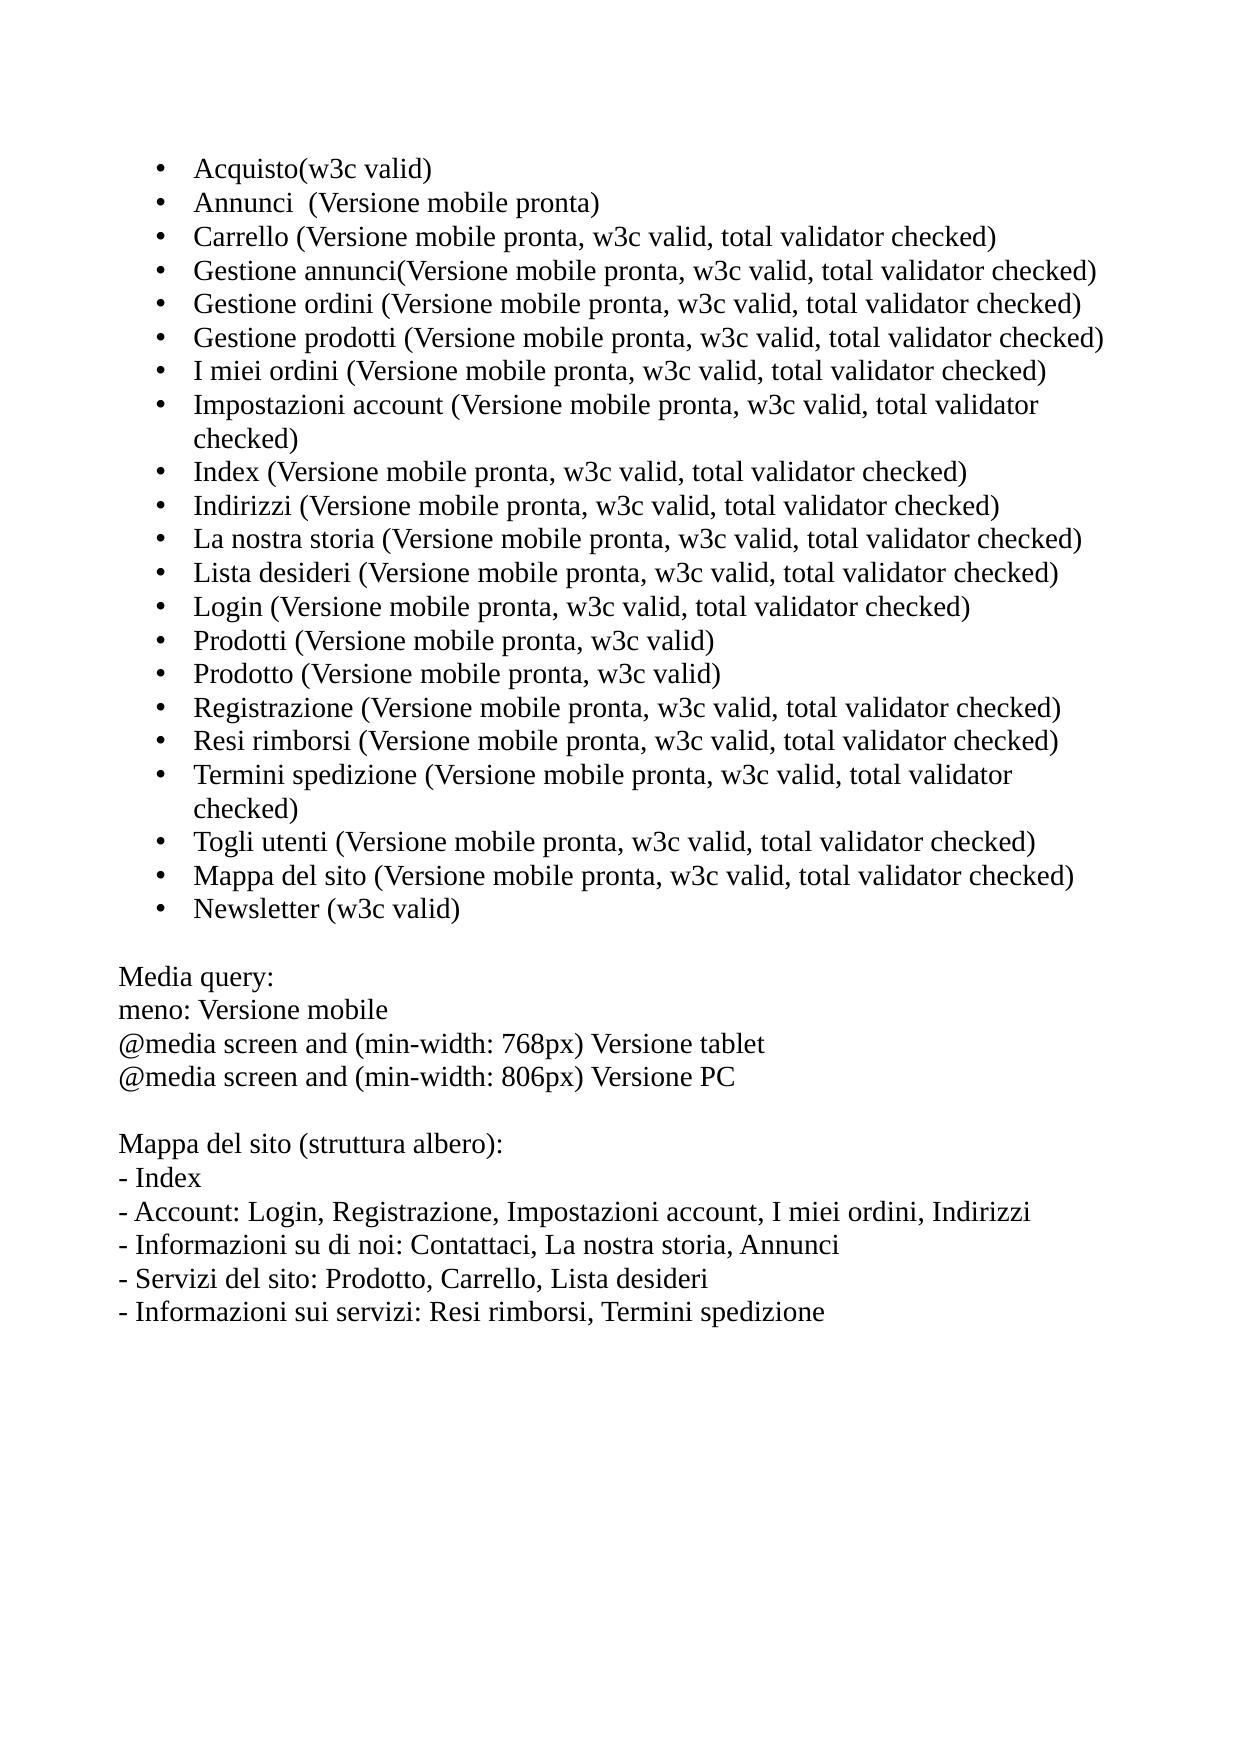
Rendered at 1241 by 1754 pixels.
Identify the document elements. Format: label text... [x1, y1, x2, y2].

text - Informazioni su di noi: Contattaci, La nostra storia, Annunci [118, 1227, 1122, 1261]
list Prodotti (Versione mobile pronta, w3c valid) [156, 623, 1122, 656]
text meno: Versione mobile [118, 992, 1122, 1026]
text - Index [118, 1160, 1122, 1194]
list Annunci (Versione mobile pronta) [156, 185, 1122, 219]
list I miei ordini (Versione mobile pronta, w3c valid, total validator checked) [156, 353, 1122, 387]
text - Servizi del sito: Prodotto, Carrello, Lista desideri [118, 1261, 1122, 1294]
list Login (Versione mobile pronta, w3c valid, total validator checked) [156, 589, 1122, 623]
text Mappa del sito (struttura albero): [118, 1127, 1122, 1160]
text @media screen and (min-width: 806px) Versione PC [118, 1059, 1122, 1093]
text @media screen and (min-width: 768px) Versione tablet [118, 1026, 1122, 1059]
list Acquisto(w3c valid) [156, 152, 1122, 185]
text Media query: [118, 959, 1122, 992]
list Index (Versione mobile pronta, w3c valid, total validator checked) [156, 454, 1122, 488]
list Mappa del sito (Versione mobile pronta, w3c valid, total validator checked) [156, 858, 1122, 892]
list Gestione annunci(Versione mobile pronta, w3c valid, total validator checked) [156, 253, 1122, 286]
list Gestione prodotti (Versione mobile pronta, w3c valid, total validator checked) [156, 320, 1122, 353]
list Newsletter (w3c valid) [156, 892, 1122, 925]
list Prodotto (Versione mobile pronta, w3c valid) [156, 656, 1122, 690]
list La nostra storia (Versione mobile pronta, w3c valid, total validator checked) [156, 522, 1122, 555]
list Gestione ordini (Versione mobile pronta, w3c valid, total validator checked) [156, 286, 1122, 320]
text - Informazioni sui servizi: Resi rimborsi, Termini spedizione [118, 1294, 1122, 1328]
list Togli utenti (Versione mobile pronta, w3c valid, total validator checked) [156, 824, 1122, 858]
list Indirizzi (Versione mobile pronta, w3c valid, total validator checked) [156, 488, 1122, 522]
list Registrazione (Versione mobile pronta, w3c valid, total validator checked) [156, 690, 1122, 723]
list Lista desideri (Versione mobile pronta, w3c valid, total validator checked) [156, 555, 1122, 589]
list Impostazioni account (Versione mobile pronta, w3c valid, total validator checked) [156, 387, 1122, 454]
text - Account: Login, Registrazione, Impostazioni account, I miei ordini, Indirizzi [118, 1194, 1122, 1227]
list Termini spedizione (Versione mobile pronta, w3c valid, total validator checked) [156, 757, 1122, 824]
list Carrello (Versione mobile pronta, w3c valid, total validator checked) [156, 219, 1122, 253]
list Resi rimborsi (Versione mobile pronta, w3c valid, total validator checked) [156, 723, 1122, 757]
